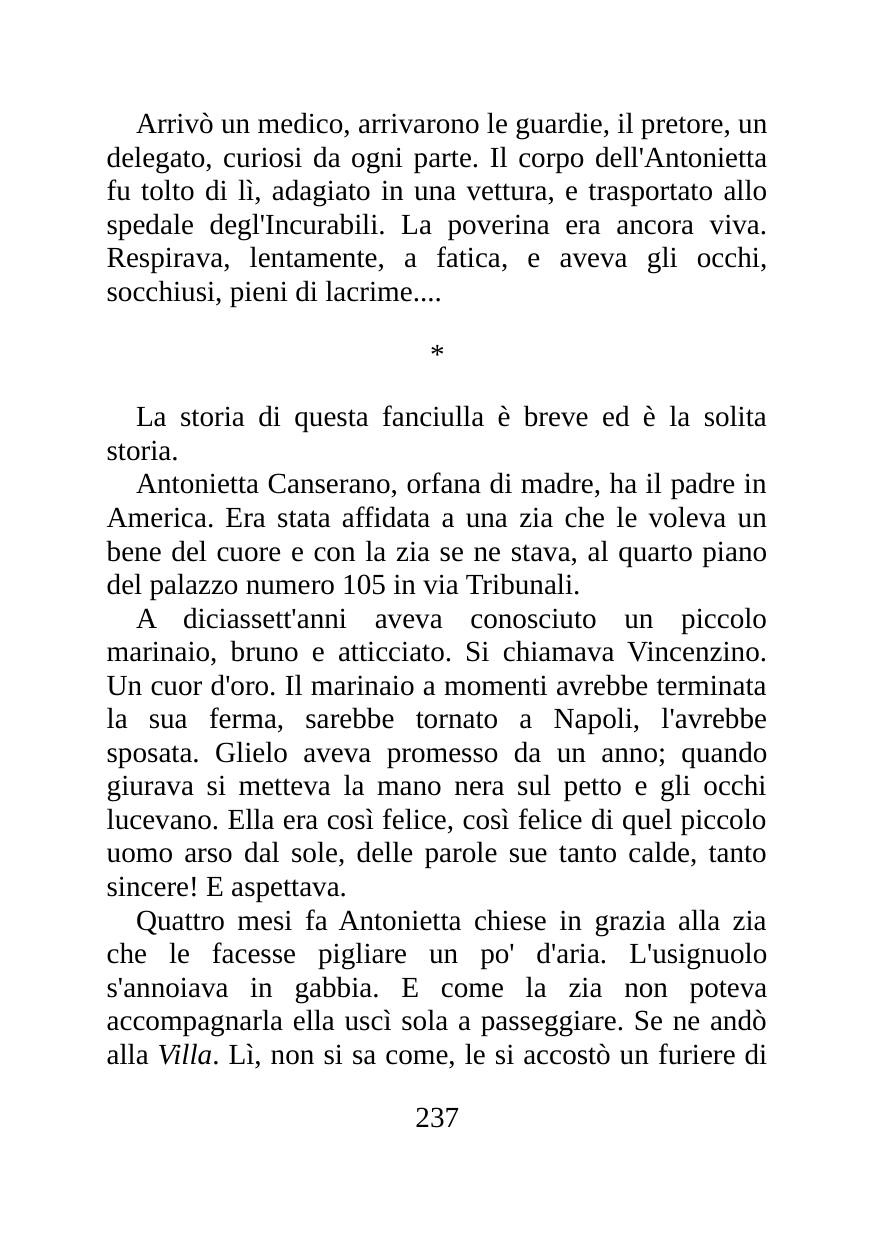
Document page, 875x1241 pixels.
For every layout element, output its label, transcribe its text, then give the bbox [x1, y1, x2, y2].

text Arrivò un medico, arrivarono le guardie, il pretore, un delegato, curiosi da ogni parte. Il corpo dell'Antonietta fu tolto di lì, adagiato in una vettura, e trasportato allo spedale degl'Incurabili. La poverina era ancora viva. Respirava, lentamente, a fatica, e aveva gli occhi, socchiusi, pieni di lacrime.... [106, 106, 768, 308]
text * [106, 337, 768, 370]
text Quattro mesi fa Antonietta chiese in grazia alla zia che le facesse pigliare un po' d'aria. L'usignuolo s'annoiava in gabbia. E come la zia non poteva accompagnarla ella uscì sola a passeggiare. Se ne andò alla Villa. Lì, non si sa come, le si accostò un furiere di [106, 903, 768, 1070]
text Antonietta Canserano, orfana di madre, ha il padre in America. Era stata affidata a una zia che le voleva un bene del cuore e con la zia se ne stava, al quarto piano del palazzo numero 105 in via Tribunali. [106, 467, 768, 601]
text La storia di questa fanciulla è breve ed è la solita storia. [106, 399, 768, 467]
text A diciassett'anni aveva conosciuto un piccolo marinaio, bruno e atticciato. Si chiamava Vincenzino. Un cuor d'oro. Il marinaio a momenti avrebbe terminata la sua ferma, sarebbe tornato a Napoli, l'avrebbe sposata. Glielo aveva promesso da un anno; quando giurava si metteva la mano nera sul petto e gli occhi lucevano. Ella era così felice, così felice di quel piccolo uomo arso dal sole, delle parole sue tanto calde, tanto sincere! E aspettava. [106, 601, 768, 903]
